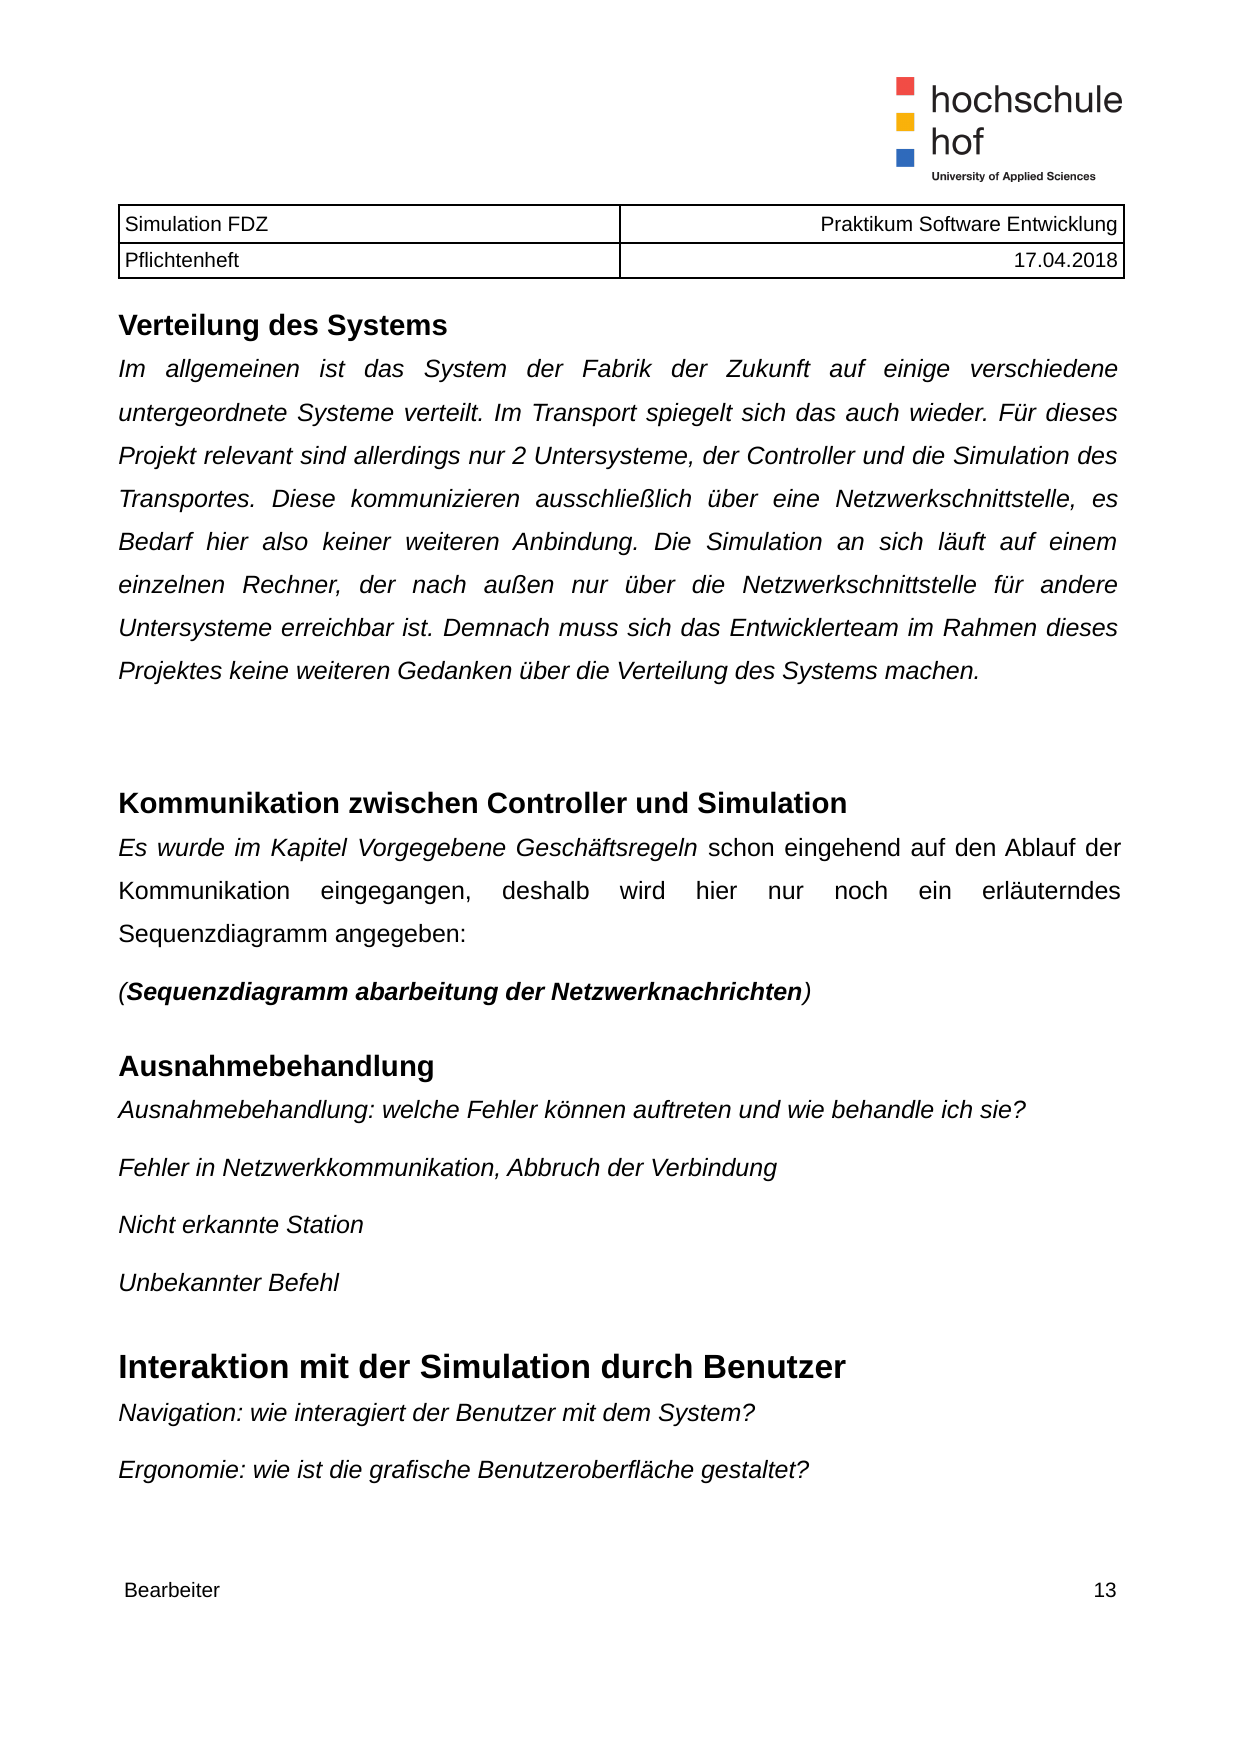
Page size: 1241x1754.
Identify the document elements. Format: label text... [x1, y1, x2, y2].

text Unbekannter Befehl [118, 1268, 1122, 1297]
subtitle Verteilung des Systems [118, 308, 1122, 342]
text Ausnahmebehandlung: welche Fehler können auftreten und wie behandle ich sie? [118, 1095, 1122, 1124]
text Navigation: wie interagiert der Benutzer mit dem System? [118, 1398, 1122, 1427]
subtitle Interaktion mit der Simulation durch Benutzer [118, 1347, 1122, 1385]
text Es wurde im Kapitel Vorgegebene Geschäftsregeln schon eingehend auf den Ablauf der Kommunikation eingegangen, deshalb wird hier nur noch ein erläuterndes Sequenzdiagramm angegeben: [118, 832, 1122, 947]
picture [896, 77, 1122, 182]
subtitle Ausnahmebehandlung [118, 1049, 1122, 1082]
text (Sequenzdiagramm abarbeitung der Netzwerknachrichten) [118, 976, 1122, 1005]
text Fehler in Netzwerkkommunikation, Abbruch der Verbindung [118, 1153, 1122, 1181]
text Nicht erkannte Station [118, 1210, 1122, 1239]
text Im allgemeinen ist das System der Fabrik der Zukunft auf einige verschiedene untergeordnete Systeme verteilt. Im Transport spiegelt sich das auch wieder. Für dieses Projekt relevant sind allerdings nur 2 Untersysteme, der Controller und die Simulation des Transportes. Diese kommunizieren ausschließlich über eine Netzwerkschnittstelle, es Bedarf hier also keiner weiteren Anbindung. Die Simulation an sich läuft auf einem einzelnen Rechner, der nach außen nur über die Netzwerkschnittstelle für andere Untersysteme erreichbar ist. Demnach muss sich das Entwicklerteam im Rahmen dieses Projektes keine weiteren Gedanken über die Verteilung des Systems machen. [118, 354, 1122, 685]
subtitle Kommunikation zwischen Controller und Simulation [118, 786, 1122, 820]
text Ergonomie: wie ist die grafische Benutzeroberfläche gestaltet? [118, 1456, 1122, 1484]
